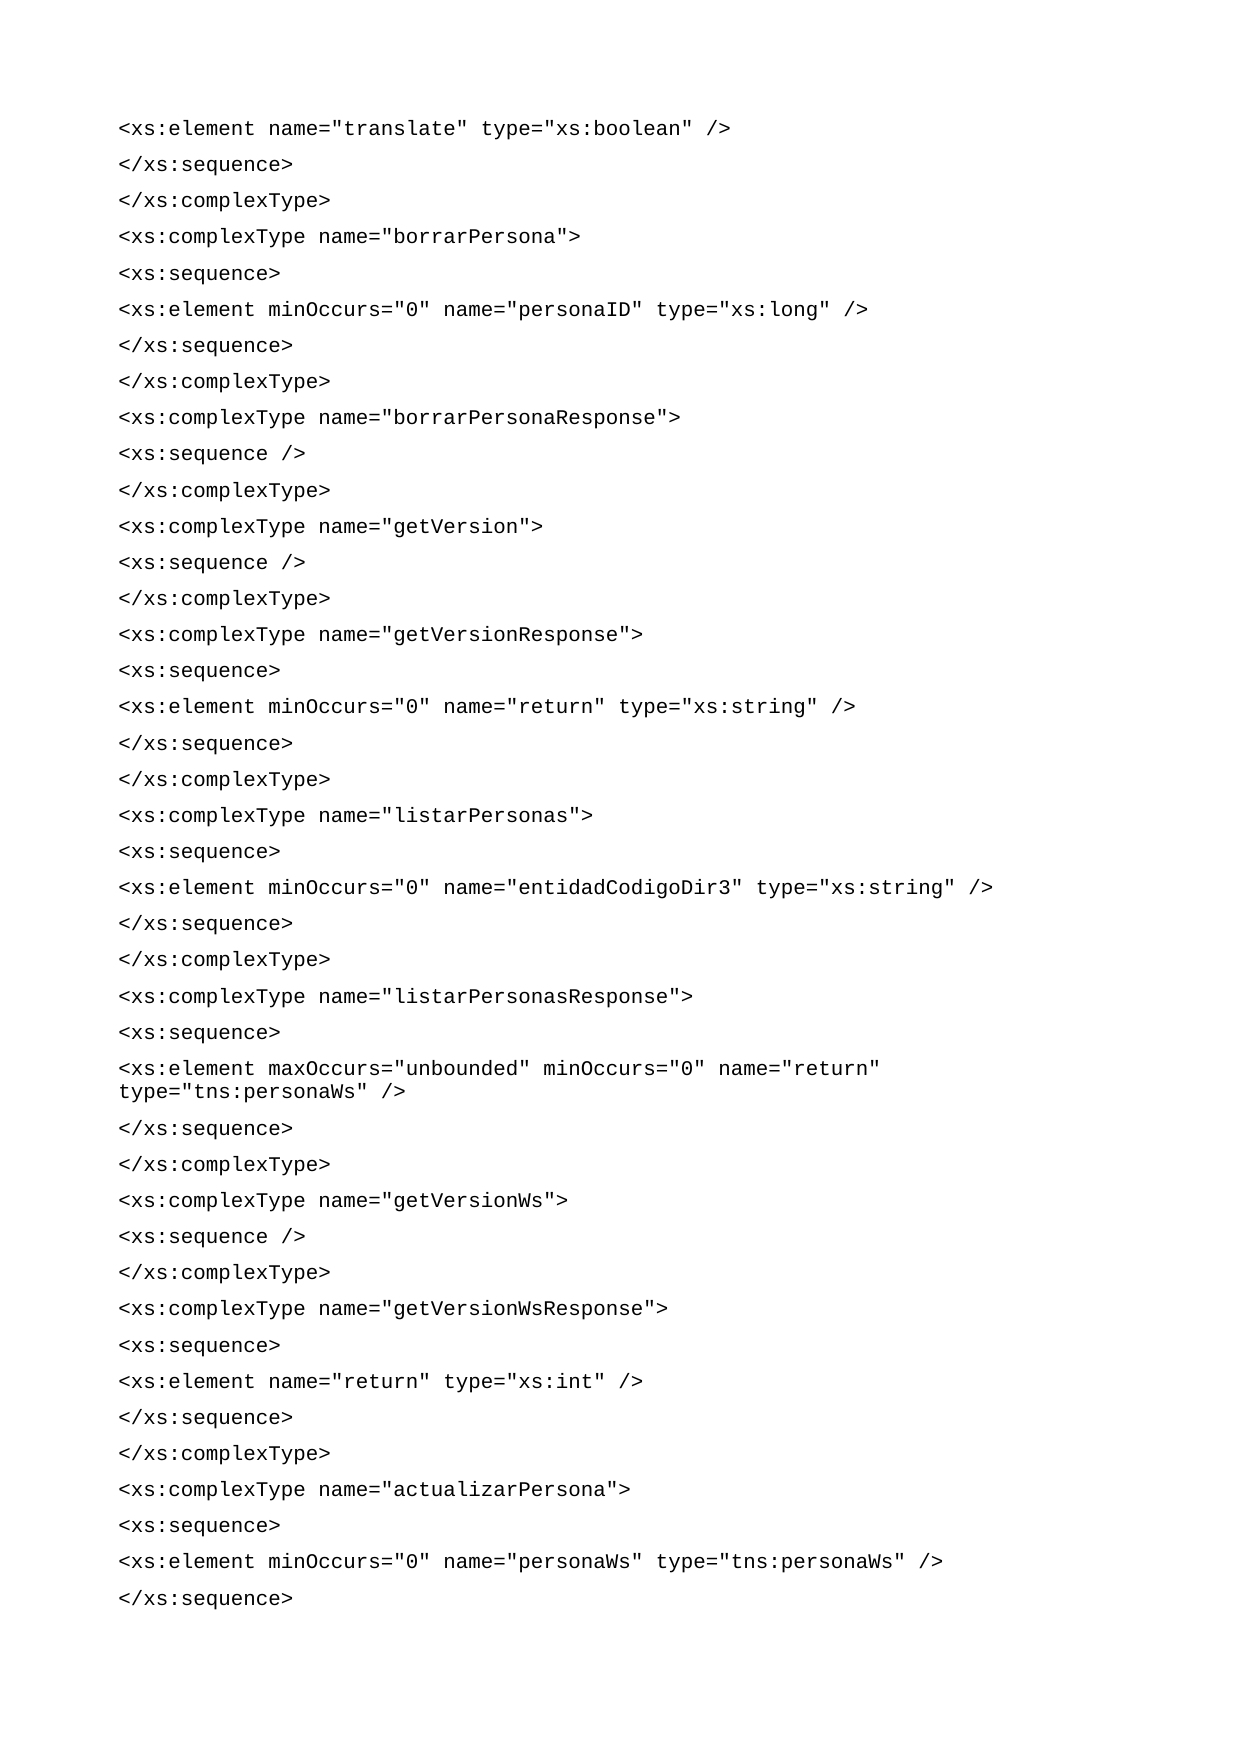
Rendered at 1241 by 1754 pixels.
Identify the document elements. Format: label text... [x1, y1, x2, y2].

text </xs:complexType> [118, 769, 1122, 792]
text <xs:sequence /> [118, 443, 1122, 467]
text </xs:sequence> [118, 733, 1122, 756]
text <xs:sequence> [118, 263, 1122, 286]
text </xs:complexType> [118, 1154, 1122, 1177]
text </xs:sequence> [118, 913, 1122, 937]
text <xs:element minOccurs="0" name="return" type="xs:string" /> [118, 696, 1122, 720]
text <xs:complexType name="listarPersonasResponse"> [118, 986, 1122, 1009]
text <xs:complexType name="getVersion"> [118, 516, 1122, 539]
text <xs:sequence> [118, 841, 1122, 865]
text </xs:complexType> [118, 371, 1122, 395]
text <xs:element minOccurs="0" name="personaID" type="xs:long" /> [118, 299, 1122, 322]
text </xs:complexType> [118, 1262, 1122, 1286]
text </xs:complexType> [118, 1443, 1122, 1467]
text </xs:complexType> [118, 190, 1122, 214]
text <xs:sequence> [118, 1334, 1122, 1358]
text <xs:complexType name="borrarPersona"> [118, 227, 1122, 250]
text <xs:element minOccurs="0" name="personaWs" type="tns:personaWs" /> [118, 1551, 1122, 1575]
text </xs:complexType> [118, 588, 1122, 612]
text <xs:complexType name="listarPersonas"> [118, 805, 1122, 828]
text <xs:complexType name="getVersionWsResponse"> [118, 1298, 1122, 1322]
text <xs:complexType name="borrarPersonaResponse"> [118, 407, 1122, 431]
text <xs:complexType name="getVersionResponse"> [118, 624, 1122, 648]
text <xs:sequence /> [118, 552, 1122, 576]
text <xs:sequence> [118, 660, 1122, 684]
text <xs:complexType name="actualizarPersona"> [118, 1479, 1122, 1503]
text <xs:sequence /> [118, 1226, 1122, 1250]
text <xs:sequence> [118, 1022, 1122, 1045]
text <xs:complexType name="getVersionWs"> [118, 1190, 1122, 1214]
text <xs:element name="translate" type="xs:boolean" /> [118, 118, 1122, 142]
text <xs:element minOccurs="0" name="entidadCodigoDir3" type="xs:string" /> [118, 877, 1122, 901]
text </xs:complexType> [118, 479, 1122, 503]
text </xs:sequence> [118, 1118, 1122, 1141]
text </xs:sequence> [118, 1588, 1122, 1611]
text <xs:element maxOccurs="unbounded" minOccurs="0" name="return" type="tns:personaWs" /> [118, 1058, 1122, 1105]
text <xs:element name="return" type="xs:int" /> [118, 1371, 1122, 1394]
text </xs:sequence> [118, 1407, 1122, 1431]
text <xs:sequence> [118, 1515, 1122, 1539]
text </xs:complexType> [118, 949, 1122, 973]
text </xs:sequence> [118, 154, 1122, 178]
text </xs:sequence> [118, 335, 1122, 359]
